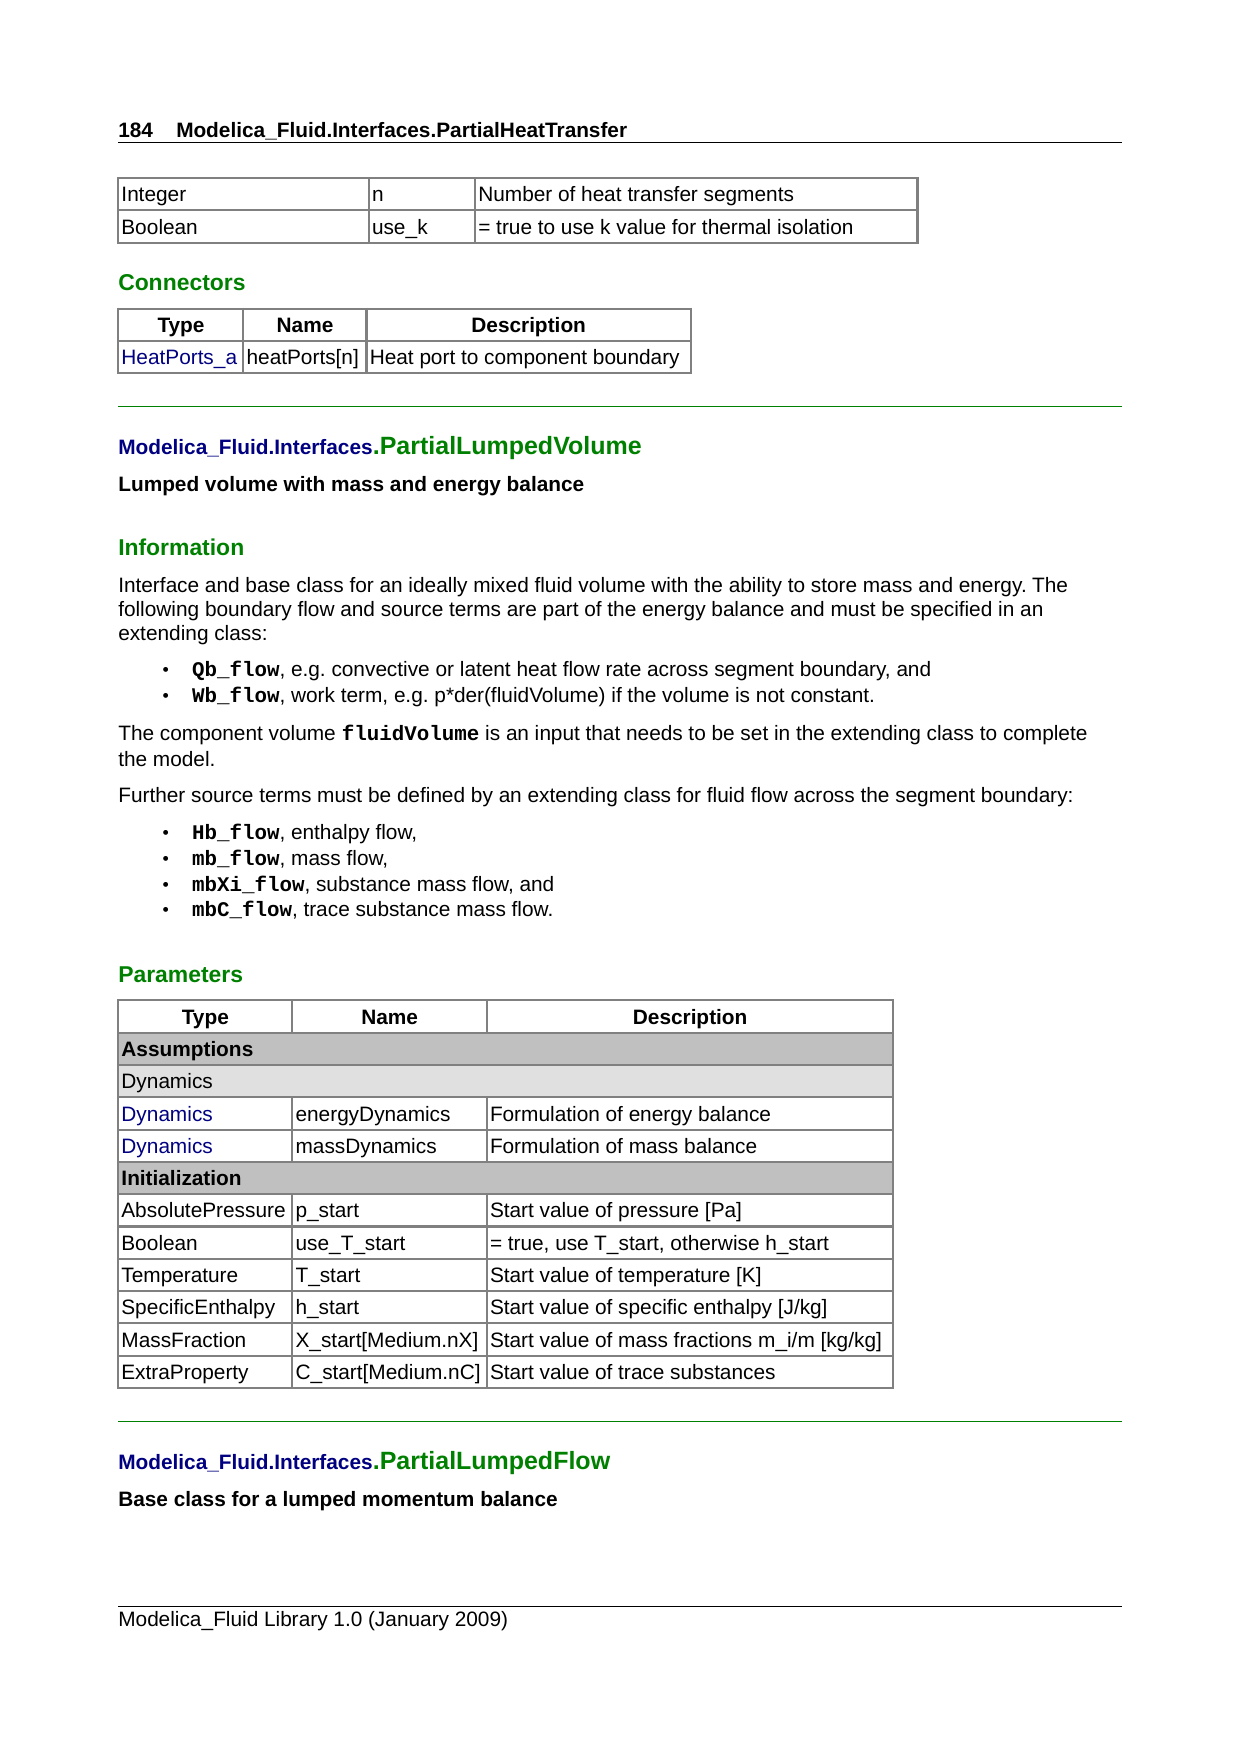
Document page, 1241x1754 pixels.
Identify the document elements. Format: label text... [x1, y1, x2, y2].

list mb_flow, mass flow, [162, 846, 1122, 871]
table_header Name [244, 310, 365, 340]
text Further source terms must be defined by an extending class for fluid flow across the segment boundary: [118, 783, 1122, 807]
table_cell X_start[Medium.nX] [293, 1324, 486, 1354]
subtitle Parameters [118, 961, 1122, 987]
text Interface and base class for an ideally mixed fluid volume with the ability to store mass and energy. The following boundary flow and source terms are part of the energy balance and must be specified in an extending class: [118, 572, 1122, 644]
table_cell = true, use T_start, otherwise h_start [488, 1228, 892, 1258]
table_cell Dynamics [119, 1066, 892, 1096]
table_cell energyDynamics [293, 1098, 486, 1128]
table_cell MassFraction [119, 1324, 291, 1354]
table_cell Dynamics [119, 1098, 291, 1128]
table_cell n [370, 179, 474, 209]
list mbC_flow, trace substance mass flow. [162, 897, 1122, 923]
subtitle Connectors [118, 269, 1122, 295]
table_cell Start value of mass fractions m_i/m [kg/kg] [488, 1324, 892, 1354]
table_cell Formulation of energy balance [488, 1098, 892, 1128]
subtitle Modelica_Fluid.Interfaces.PartialLumpedFlow [118, 1446, 1122, 1474]
list mbXi_flow, substance mass flow, and [162, 871, 1122, 897]
table_cell Start value of pressure [Pa] [488, 1195, 892, 1225]
table_header Name [293, 1001, 486, 1032]
table_cell use_k [370, 211, 474, 242]
list Hb_flow, enthalpy flow, [162, 820, 1122, 846]
table_cell Start value of temperature [K] [488, 1260, 892, 1290]
table_cell heatPorts[n] [244, 342, 365, 372]
table_cell Initialization [119, 1163, 892, 1193]
table_cell SpecificEnthalpy [119, 1292, 291, 1322]
table_cell Integer [119, 179, 368, 209]
table_header Type [119, 310, 242, 340]
table_cell T_start [293, 1260, 486, 1290]
table_header Description [488, 1001, 892, 1032]
text The component volume fluidVolume is an input that needs to be set in the extending class to complete the model. [118, 721, 1122, 771]
table_cell massDynamics [293, 1131, 486, 1161]
table_header Type [119, 1001, 291, 1032]
table_cell Boolean [119, 211, 368, 242]
table_header Description [368, 310, 690, 340]
table_cell ExtraProperty [119, 1357, 291, 1387]
table_cell C_start[Medium.nC] [293, 1357, 486, 1387]
subtitle Information [118, 533, 1122, 560]
table_cell Heat port to component boundary [368, 342, 690, 372]
table_cell Start value of trace substances [488, 1357, 892, 1387]
list Qb_flow, e.g. convective or latent heat flow rate across segment boundary, and [162, 657, 1122, 683]
list Wb_flow, work term, e.g. p*der(fluidVolume) if the volume is not constant. [162, 683, 1122, 708]
table_cell Formulation of mass balance [488, 1131, 892, 1161]
table_cell = true to use k value for thermal isolation [476, 211, 916, 242]
table_cell Temperature [119, 1260, 291, 1290]
text Base class for a lumped momentum balance [118, 1487, 1122, 1511]
text Lumped volume with mass and energy balance [118, 472, 1122, 496]
table_cell h_start [293, 1292, 486, 1322]
subtitle Modelica_Fluid.Interfaces.PartialLumpedVolume [118, 431, 1122, 460]
table_cell HeatPorts_a [119, 342, 242, 372]
table_cell Assumptions [119, 1034, 892, 1064]
table_cell AbsolutePressure [119, 1195, 291, 1225]
table_cell Start value of specific enthalpy [J/kg] [488, 1292, 892, 1322]
table_cell use_T_start [293, 1228, 486, 1258]
table_cell p_start [293, 1195, 486, 1225]
table_cell Boolean [119, 1228, 291, 1258]
table_cell Number of heat transfer segments [476, 179, 916, 209]
table_cell Dynamics [119, 1131, 291, 1161]
